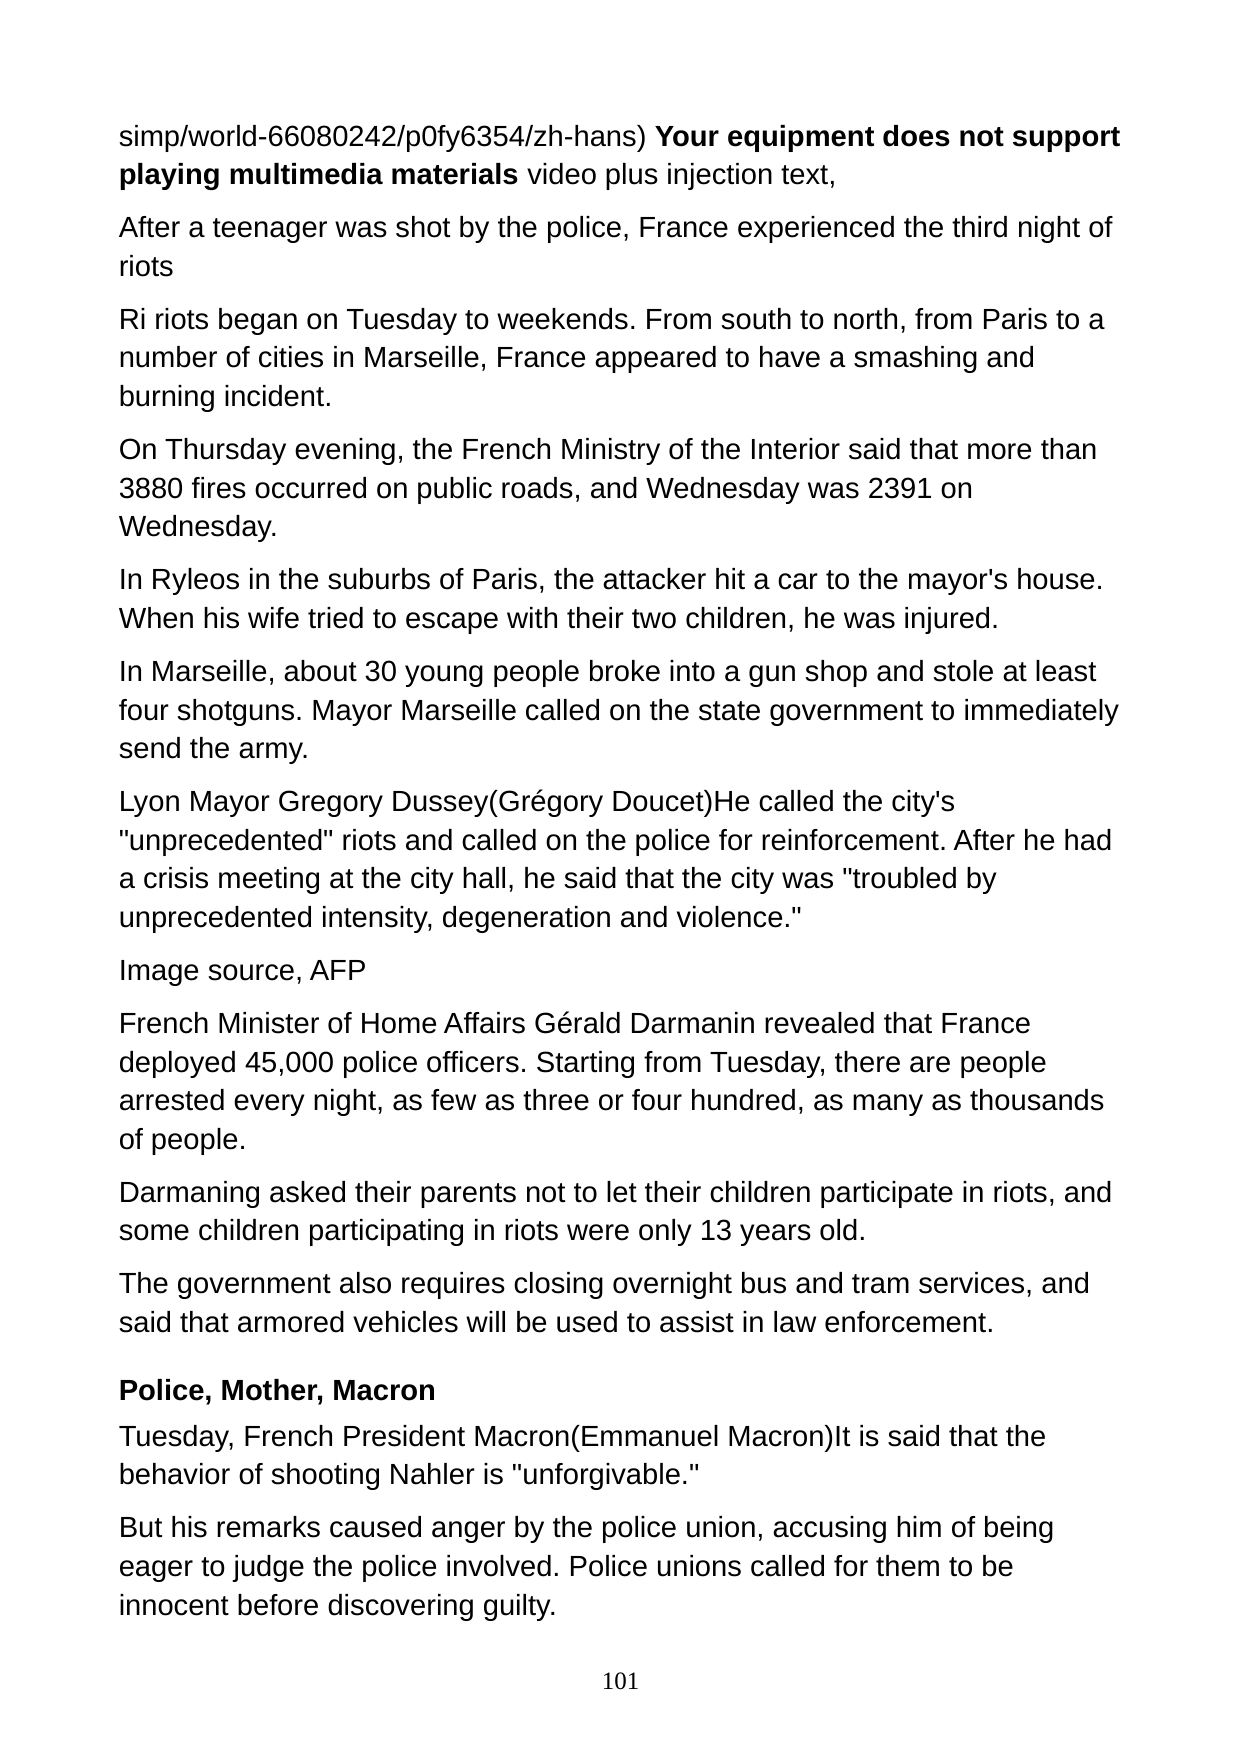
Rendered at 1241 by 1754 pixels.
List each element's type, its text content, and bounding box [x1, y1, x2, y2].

text On Thursday evening, the French Ministry of the Interior said that more than 3880 fires occurred on public roads, and Wednesday was 2391 on Wednesday. [118, 432, 1122, 543]
text Darmaning asked their parents not to let their children participate in riots, and some children participating in riots were only 13 years old. [118, 1175, 1122, 1247]
text Ri riots began on Tuesday to weekends. From south to north, from Paris to a number of cities in Marseille, France appeared to have a smashing and burning incident. [118, 302, 1122, 412]
text Tuesday, French President Macron(Emmanuel Macron)It is said that the behavior of shooting Nahler is "unforgivable." [118, 1419, 1122, 1491]
text In Ryleos in the suburbs of Paris, the attacker hit a car to the mayor's house. When his wife tried to escape with their two children, he was injured. [118, 562, 1122, 634]
text But his remarks caused anger by the police union, accusing him of being eager to judge the police involved. Police unions called for them to be innocent before discovering guilty. [118, 1510, 1122, 1621]
text In Marseille, about 30 young people broke into a gun shop and stole at least four shotguns. Mayor Marseille called on the state government to immediately send the army. [118, 654, 1122, 764]
subtitle Police, Mother, Macron [118, 1373, 1122, 1406]
text Image source, AFP [118, 953, 1122, 986]
text The government also requires closing overnight bus and tram services, and said that armored vehicles will be used to assist in law enforcement. [118, 1266, 1122, 1338]
text Lyon Mayor Gregory Dussey(Grégory Doucet)He called the city's "unprecedented" riots and called on the police for reinforcement. After he had a crisis meeting at the city hall, he said that the city was "troubled by unprecedented intensity, degeneration and violence." [118, 784, 1122, 933]
text After a teenager was shot by the police, France experienced the third night of riots [118, 210, 1122, 282]
text simp/world-66080242/p0fy6354/zh-hans) Your equipment does not support playing multimedia materials video plus injection text, [118, 118, 1122, 191]
text French Minister of Home Affairs Gérald Darmanin revealed that France deployed 45,000 police officers. Starting from Tuesday, there are people arrested every night, as few as three or four hundred, as many as thousands of people. [118, 1006, 1122, 1155]
